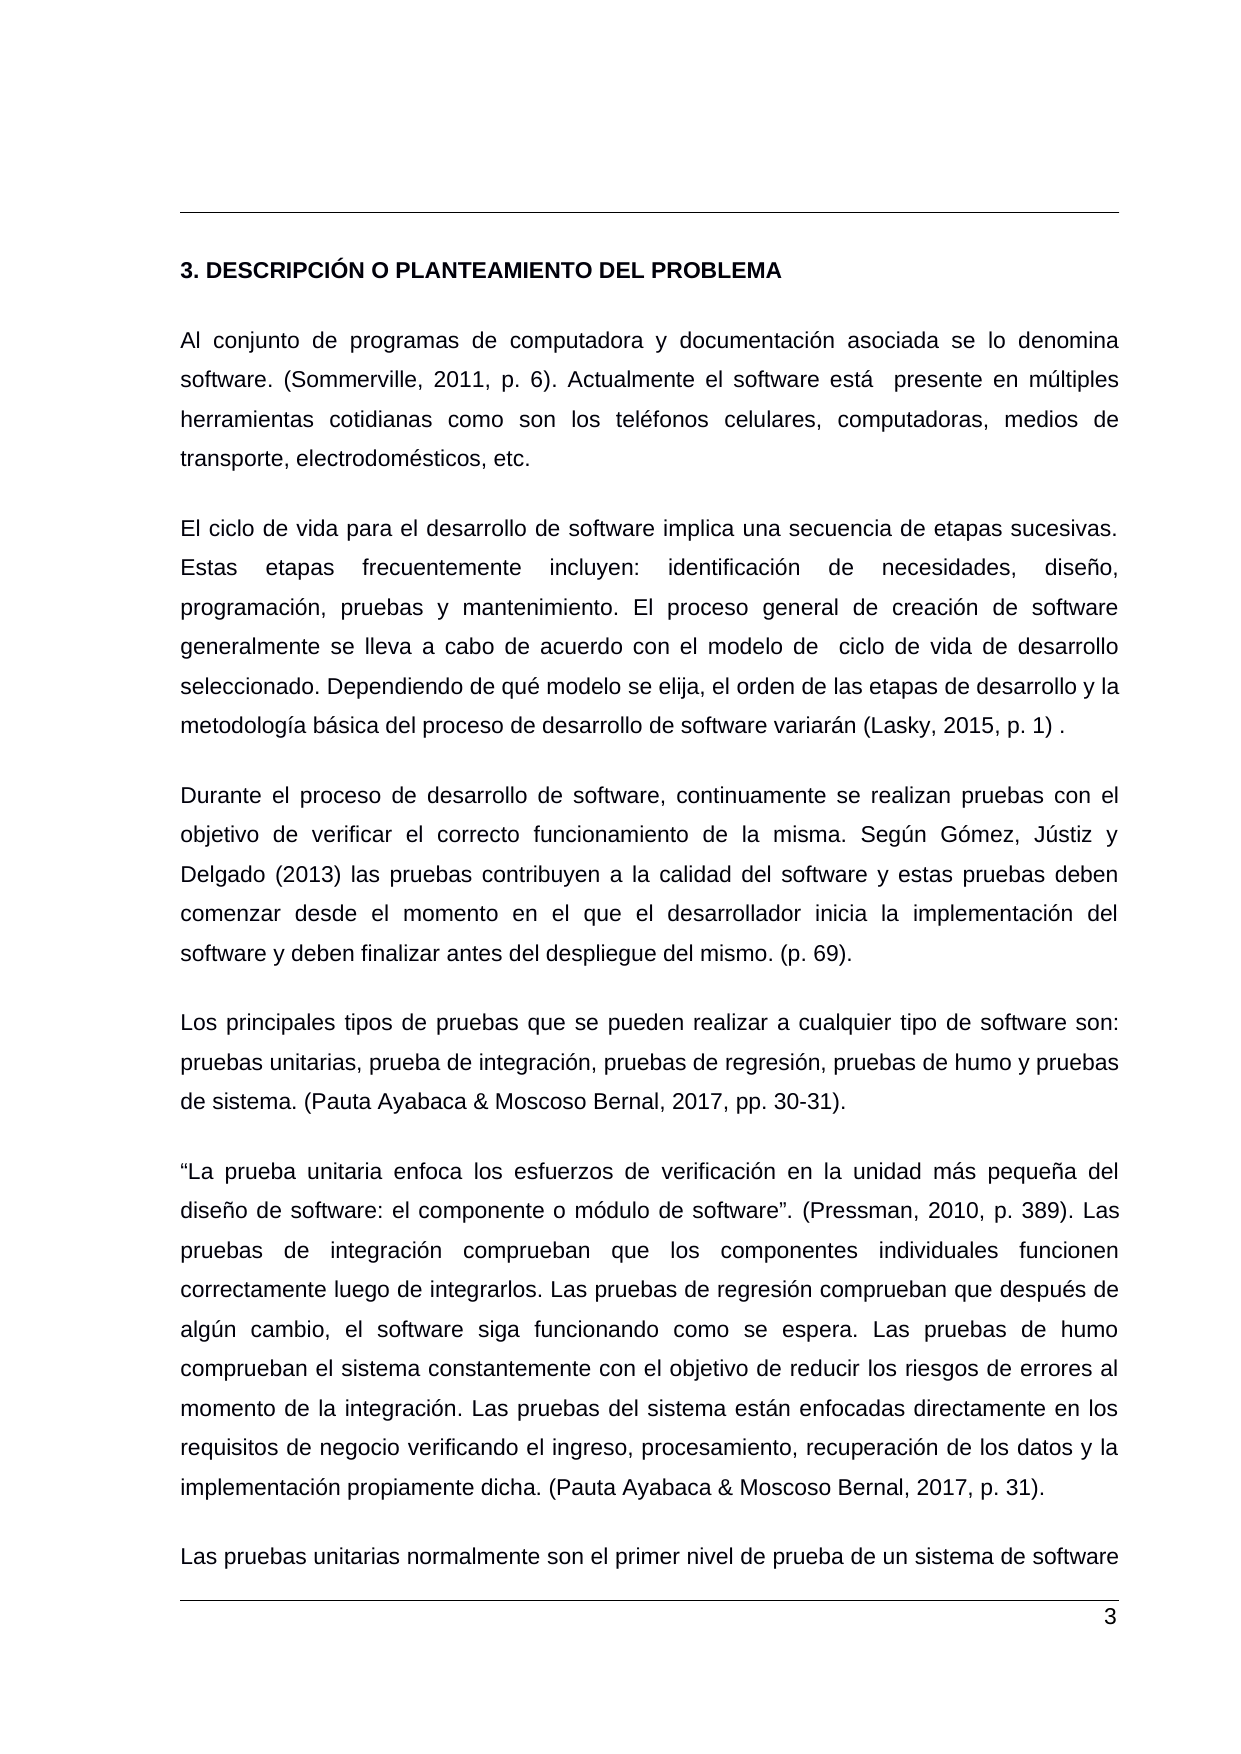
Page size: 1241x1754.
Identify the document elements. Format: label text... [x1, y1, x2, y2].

text Las pruebas unitarias normalmente son el primer nivel de prueba de un sistema de software [180, 1543, 1119, 1569]
text 3. DESCRIPCIÓN O PLANTEAMIENTO DEL PROBLEMA [180, 257, 1119, 284]
text “La prueba unitaria enfoca los esfuerzos de verificación en la unidad más pequeña del diseño de software: el componente o módulo de software”. (Pressman, 2010, p. 389)⁠. Las pruebas de integración comprueban que los componentes individuales funcionen correctamente luego de integrarlos. Las pruebas de regresión comprueban que después de algún cambio, el software siga funcionando como se espera. Las pruebas de humo comprueban el sistema constantemente con el objetivo de reducir los riesgos de errores al momento de la integración. Las pruebas del sistema están enfocadas directamente en los requisitos de negocio verificando el ingreso, procesamiento, recuperación de los datos y la implementación propiamente dicha. (Pauta Ayabaca & Moscoso Bernal, 2017, p. 31)⁠. [180, 1158, 1119, 1500]
text Los principales tipos de pruebas que se pueden realizar a cualquier tipo de software son: pruebas unitarias, prueba de integración, pruebas de regresión, pruebas de humo y pruebas de sistema. (Pauta Ayabaca & Moscoso Bernal, 2017, pp. 30-31)⁠. [180, 1009, 1119, 1114]
text Durante el proceso de desarrollo de software, continuamente se realizan pruebas con el objetivo de verificar el correcto funcionamiento de la misma. Según Gómez, Jústiz y Delgado (2013)⁠ las pruebas contribuyen a la calidad del software y estas pruebas deben comenzar desde el momento en el que el desarrollador inicia la implementación del software y deben finalizar antes del despliegue del mismo. (p. 69). [180, 782, 1119, 966]
text El ciclo de vida para el desarrollo de software implica una secuencia de etapas sucesivas. Estas etapas frecuentemente incluyen: identificación de necesidades, diseño, programación, pruebas y mantenimiento. El proceso general de creación de software generalmente se lleva a cabo de acuerdo con el modelo de ciclo de vida de desarrollo seleccionado. Dependiendo de qué modelo se elija, el orden de las etapas de desarrollo y la metodología básica del proceso de desarrollo de software variarán (Lasky, 2015, p. 1)⁠ . [180, 515, 1119, 739]
text Al conjunto de programas de computadora y documentación asociada se lo denomina software. (Sommerville, 2011, p. 6)⁠. Actualmente el software está presente en múltiples herramientas cotidianas como son los teléfonos celulares, computadoras, medios de transporte, electrodomésticos, etc. [180, 327, 1119, 472]
